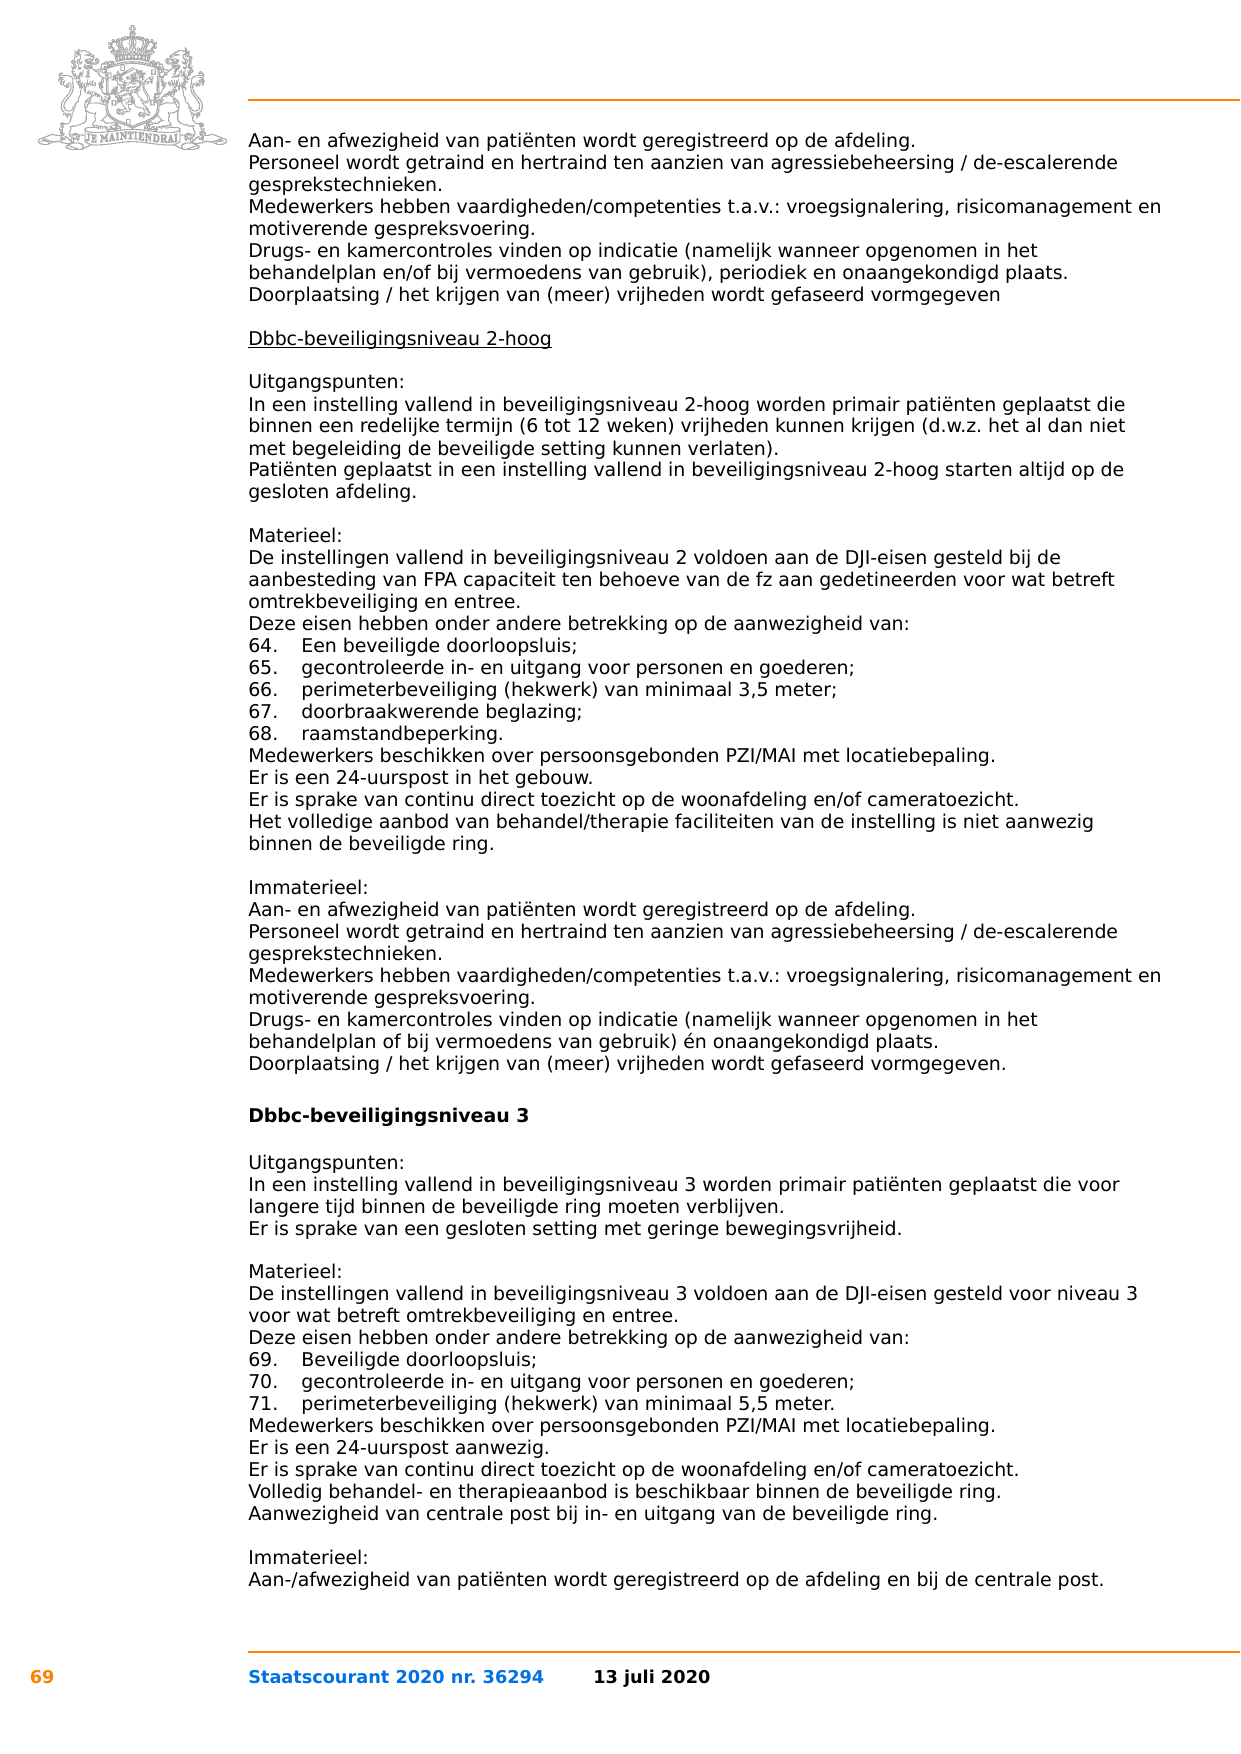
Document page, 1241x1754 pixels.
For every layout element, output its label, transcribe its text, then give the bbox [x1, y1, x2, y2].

text Medewerkers hebben vaardigheden/competenties t.a.v.: vroegsignalering, risicomanagement en motiverende gespreksvoering. [248, 196, 1163, 240]
text Er is sprake van continu direct toezicht op de woonafdeling en/of cameratoezicht. [248, 1459, 1163, 1481]
text Er is sprake van een gesloten setting met geringe bewegingsvrijheid. [248, 1217, 1163, 1239]
text De instellingen vallend in beveiligingsniveau 2 voldoen aan de DJI-eisen gesteld bij de aanbesteding van FPA capaciteit ten behoeve van de fz aan gedetineerden voor wat betreft omtrekbeveiliging en entree. [248, 547, 1163, 613]
text In een instelling vallend in beveiligingsniveau 3 worden primair patiënten geplaatst die voor langere tijd binnen de beveiligde ring moeten verblijven. [248, 1173, 1163, 1217]
text Aanwezigheid van centrale post bij in- en uitgang van de beveiligde ring. [248, 1503, 1163, 1525]
text In een instelling vallend in beveiligingsniveau 2-hoog worden primair patiënten geplaatst die binnen een redelijke termijn (6 tot 12 weken) vrijheden kunnen krijgen (d.w.z. het al dan niet met begeleiding de beveiligde setting kunnen verlaten). [248, 393, 1163, 459]
text Er is een 24-uurspost in het gebouw. [248, 767, 1163, 789]
text Uitgangspunten: [248, 371, 1163, 393]
text Medewerkers beschikken over persoonsgebonden PZI/MAI met locatiebepaling. [248, 1415, 1163, 1437]
text Medewerkers hebben vaardigheden/competenties t.a.v.: vroegsignalering, risicomanagement en motiverende gespreksvoering. [248, 965, 1163, 1009]
text Drugs- en kamercontroles vinden op indicatie (namelijk wanneer opgenomen in het behandelplan of bij vermoedens van gebruik) én onaangekondigd plaats. [248, 1009, 1163, 1053]
text Aan- en afwezigheid van patiënten wordt geregistreerd op de afdeling. [248, 899, 1163, 921]
text 66. perimeterbeveiliging (hekwerk) van minimaal 3,5 meter; [248, 679, 1163, 701]
text Doorplaatsing / het krijgen van (meer) vrijheden wordt gefaseerd vormgegeven. [248, 1053, 1163, 1074]
text Immaterieel: [248, 1547, 1163, 1569]
text Dbbc-beveiligingsniveau 2-hoog [248, 328, 1163, 349]
picture [38, 25, 227, 150]
text Er is sprake van continu direct toezicht op de woonafdeling en/of cameratoezicht. [248, 789, 1163, 811]
text 68. raamstandbeperking. [248, 723, 1163, 745]
text De instellingen vallend in beveiligingsniveau 3 voldoen aan de DJI-eisen gesteld voor niveau 3 voor wat betreft omtrekbeveiliging en entree. [248, 1283, 1163, 1327]
text 65. gecontroleerde in- en uitgang voor personen en goederen; [248, 657, 1163, 679]
text Personeel wordt getraind en hertraind ten aanzien van agressiebeheersing / de-escalerende gesprekstechnieken. [248, 152, 1163, 196]
text Drugs- en kamercontroles vinden op indicatie (namelijk wanneer opgenomen in het behandelplan en/of bij vermoedens van gebruik), periodiek en onaangekondigd plaats. [248, 240, 1163, 284]
text Uitgangspunten: [248, 1152, 1163, 1173]
subtitle Dbbc-beveiligingsniveau 3 [248, 1104, 1163, 1127]
text Materieel: [248, 1261, 1163, 1283]
text 70. gecontroleerde in- en uitgang voor personen en goederen; [248, 1371, 1163, 1393]
text Het volledige aanbod van behandel/therapie faciliteiten van de instelling is niet aanwezig binnen de beveiligde ring. [248, 811, 1163, 855]
text 69. Beveiligde doorloopsluis; [248, 1349, 1163, 1371]
text Aan- en afwezigheid van patiënten wordt geregistreerd op de afdeling. [248, 130, 1163, 152]
text 71. perimeterbeveiliging (hekwerk) van minimaal 5,5 meter. [248, 1393, 1163, 1415]
text Doorplaatsing / het krijgen van (meer) vrijheden wordt gefaseerd vormgegeven [248, 284, 1163, 306]
text Aan-/afwezigheid van patiënten wordt geregistreerd op de afdeling en bij de centrale post. [248, 1569, 1163, 1591]
text Medewerkers beschikken over persoonsgebonden PZI/MAI met locatiebepaling. [248, 745, 1163, 767]
text Er is een 24-uurspost aanwezig. [248, 1437, 1163, 1459]
text Deze eisen hebben onder andere betrekking op de aanwezigheid van: [248, 1327, 1163, 1349]
text Volledig behandel- en therapieaanbod is beschikbaar binnen de beveiligde ring. [248, 1481, 1163, 1503]
text Materieel: [248, 525, 1163, 547]
text Personeel wordt getraind en hertraind ten aanzien van agressiebeheersing / de-escalerende gesprekstechnieken. [248, 921, 1163, 965]
text 64. Een beveiligde doorloopsluis; [248, 635, 1163, 657]
text 67. doorbraakwerende beglazing; [248, 701, 1163, 723]
text Patiënten geplaatst in een instelling vallend in beveiligingsniveau 2-hoog starten altijd op de gesloten afdeling. [248, 459, 1163, 503]
text Immaterieel: [248, 877, 1163, 899]
text Deze eisen hebben onder andere betrekking op de aanwezigheid van: [248, 613, 1163, 635]
